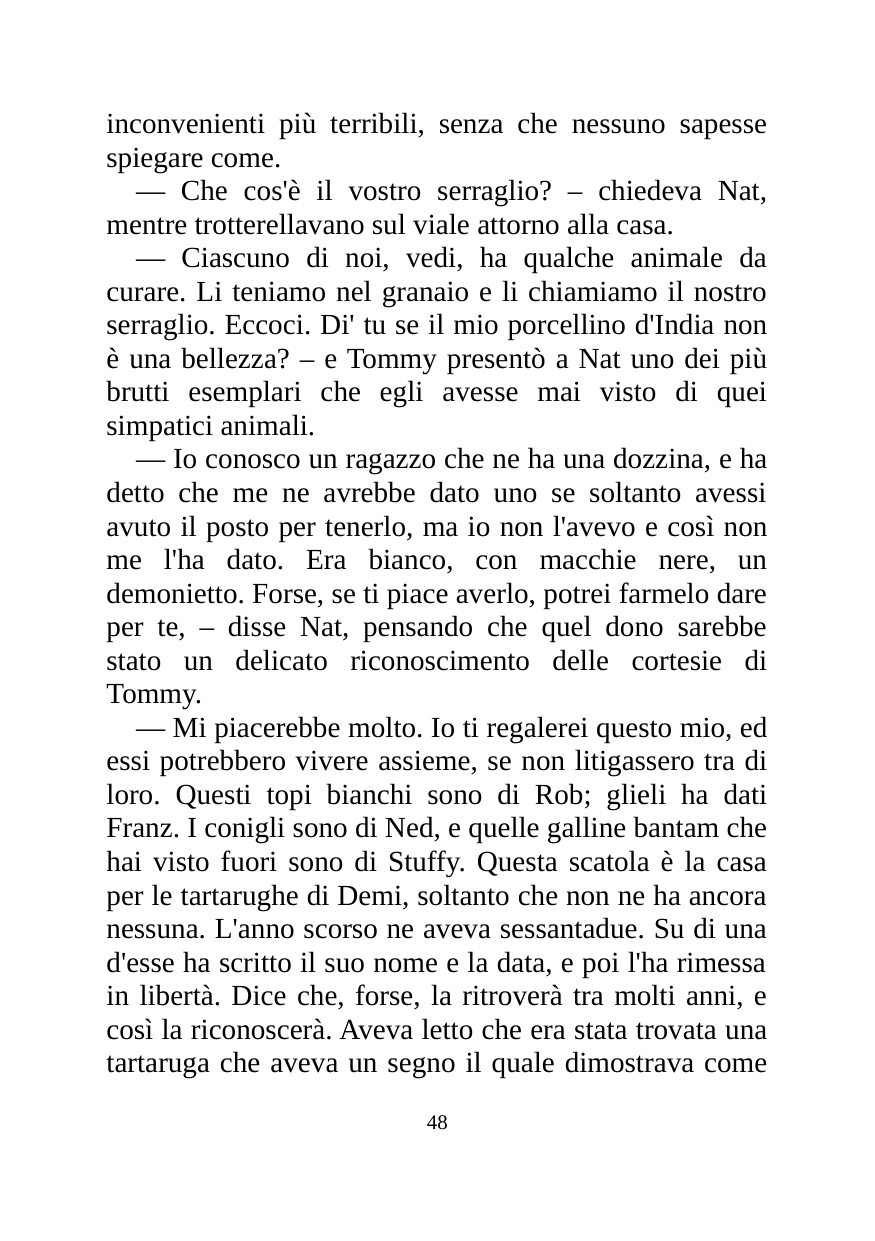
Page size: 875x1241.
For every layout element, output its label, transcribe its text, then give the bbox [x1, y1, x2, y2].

text inconvenienti più terribili, senza che nessuno sapesse spiegare come. [106, 106, 768, 173]
text — Ciascuno di noi, vedi, ha qualche animale da curare. Li teniamo nel granaio e li chiamiamo il nostro serraglio. Eccoci. Di' tu se il mio porcellino d'India non è una bellezza? – e Tommy presentò a Nat uno dei più brutti esemplari che egli avesse mai visto di quei simpatici animali. [106, 240, 768, 442]
text — Io conosco un ragazzo che ne ha una dozzina, e ha detto che me ne avrebbe dato uno se soltanto avessi avuto il posto per tenerlo, ma io non l'avevo e così non me l'ha dato. Era bianco, con macchie nere, un demonietto. Forse, se ti piace averlo, potrei farmelo dare per te, – disse Nat, pensando che quel dono sarebbe stato un delicato riconoscimento delle cortesie di Tommy. [106, 442, 768, 710]
text — Mi piacerebbe molto. Io ti regalerei questo mio, ed essi potrebbero vivere assieme, se non litigassero tra di loro. Questi topi bianchi sono di Rob; glieli ha dati Franz. I conigli sono di Ned, e quelle galline bantam che hai visto fuori sono di Stuffy. Questa scatola è la casa per le tartarughe di Demi, soltanto che non ne ha ancora nessuna. L'anno scorso ne aveva sessantadue. Su di una d'esse ha scritto il suo nome e la data, e poi l'ha rimessa in libertà. Dice che, forse, la ritroverà tra molti anni, e così la riconoscerà. Aveva letto che era stata trovata una tartaruga che aveva un segno il quale dimostrava come [106, 710, 768, 1079]
text — Che cos'è il vostro serraglio? – chiedeva Nat, mentre trotterellavano sul viale attorno alla casa. [106, 173, 768, 240]
